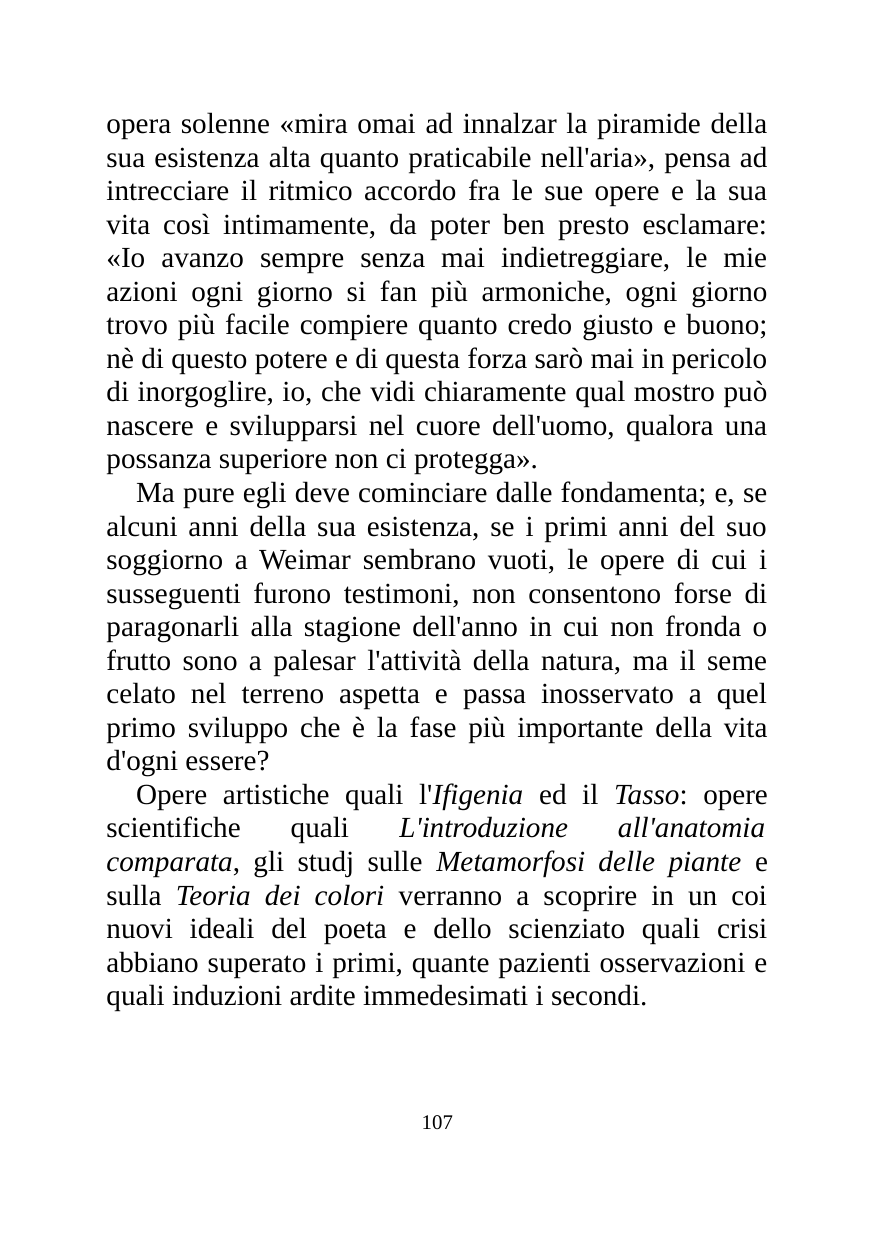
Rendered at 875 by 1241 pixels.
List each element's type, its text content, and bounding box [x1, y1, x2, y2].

text opera solenne «mira omai ad innalzar la piramide della sua esistenza alta quanto praticabile nell'aria», pensa ad intrecciare il ritmico accordo fra le sue opere e la sua vita così intimamente, da poter ben presto esclamare: «Io avanzo sempre senza mai indietreggiare, le mie azioni ogni giorno si fan più armoniche, ogni giorno trovo più facile compiere quanto credo giusto e buono; nè di questo potere e di questa forza sarò mai in pericolo di inorgoglire, io, che vidi chiaramente qual mostro può nascere e svilupparsi nel cuore dell'uomo, qualora una possanza superiore non ci protegga». [106, 106, 768, 475]
text Ma pure egli deve cominciare dalle fondamenta; e, se alcuni anni della sua esistenza, se i primi anni del suo soggiorno a Weimar sembrano vuoti, le opere di cui i susseguenti furono testimoni, non consentono forse di paragonarli alla stagione dell'anno in cui non fronda o frutto sono a palesar l'attività della natura, ma il seme celato nel terreno aspetta e passa inosservato a quel primo sviluppo che è la fase più importante della vita d'ogni essere? [106, 475, 768, 777]
text Opere artistiche quali l'Ifigenia ed il Tasso: opere scientifiche quali L'introduzione all'anatomia comparata, gli studj sulle Metamorfosi delle piante e sulla Teoria dei colori verranno a scoprire in un coi nuovi ideali del poeta e dello scienziato quali crisi abbiano superato i primi, quante pazienti osservazioni e quali induzioni ardite immedesimati i secondi. [106, 777, 768, 1012]
